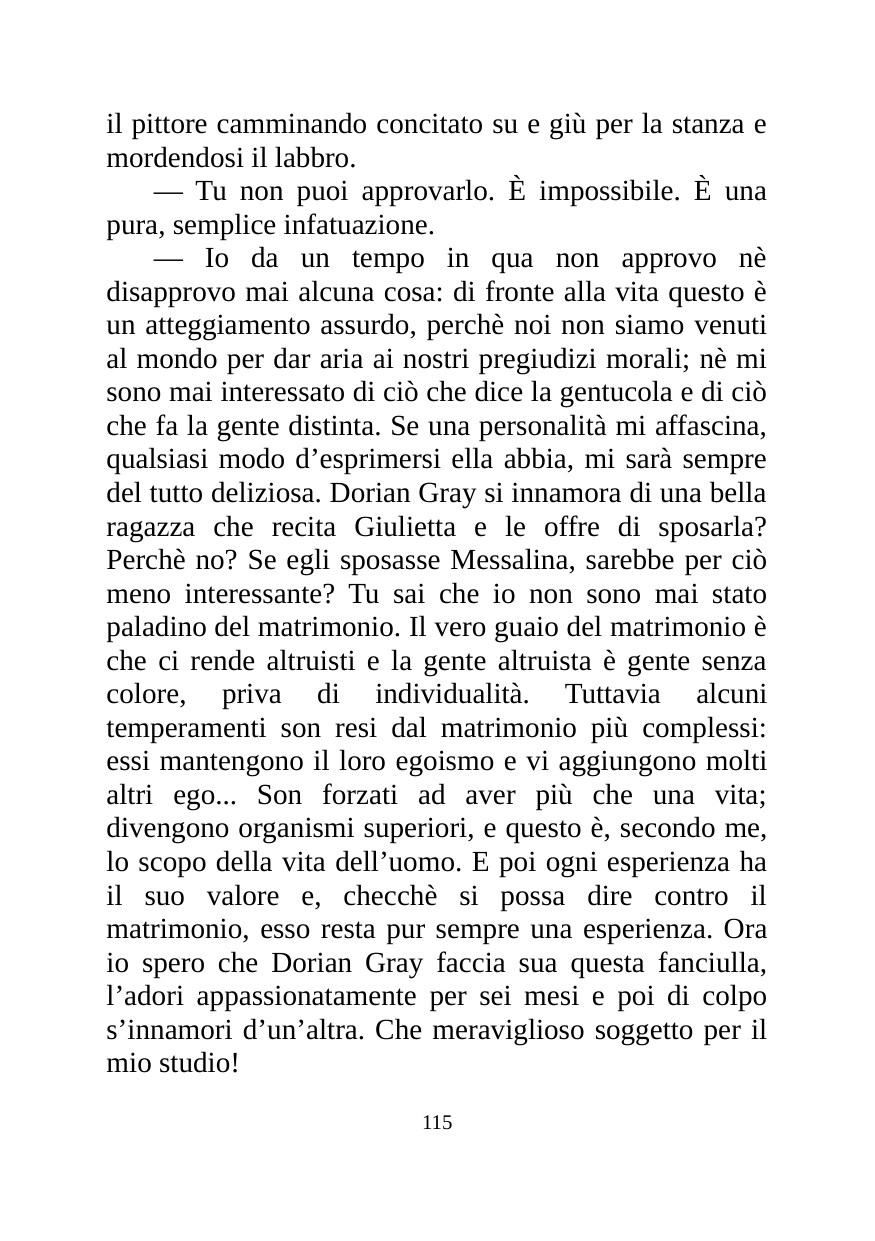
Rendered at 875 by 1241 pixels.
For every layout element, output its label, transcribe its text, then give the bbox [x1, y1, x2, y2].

text — Tu non puoi approvarlo. È impossibile. È una pura, semplice infatuazione. [106, 173, 768, 240]
text — Io da un tempo in qua non approvo nè disapprovo mai alcuna cosa: di fronte alla vita questo è un atteggiamento assurdo, perchè noi non siamo venuti al mondo per dar aria ai nostri pregiudizi morali; nè mi sono mai interessato di ciò che dice la gentucola e di ciò che fa la gente distinta. Se una personalità mi affascina, qualsiasi modo d’esprimersi ella abbia, mi sarà sempre del tutto deliziosa. Dorian Gray si innamora di una bella ragazza che recita Giulietta e le offre di sposarla? Perchè no? Se egli sposasse Messalina, sarebbe per ciò meno interessante? Tu sai che io non sono mai stato paladino del matrimonio. Il vero guaio del matrimonio è che ci rende altruisti e la gente altruista è gente senza colore, priva di individualità. Tuttavia alcuni temperamenti son resi dal matrimonio più complessi: essi mantengono il loro egoismo e vi aggiungono molti altri ego... Son forzati ad aver più che una vita; divengono organismi superiori, e questo è, secondo me, lo scopo della vita dell’uomo. E poi ogni esperienza ha il suo valore e, checchè si possa dire contro il matrimonio, esso resta pur sempre una esperienza. Ora io spero che Dorian Gray faccia sua questa fanciulla, l’adori appassionatamente per sei mesi e poi di colpo s’innamori d’un’altra. Che meraviglioso soggetto per il mio studio! [106, 240, 768, 1079]
text il pittore camminando concitato su e giù per la stanza e mordendosi il labbro. [106, 106, 768, 173]
